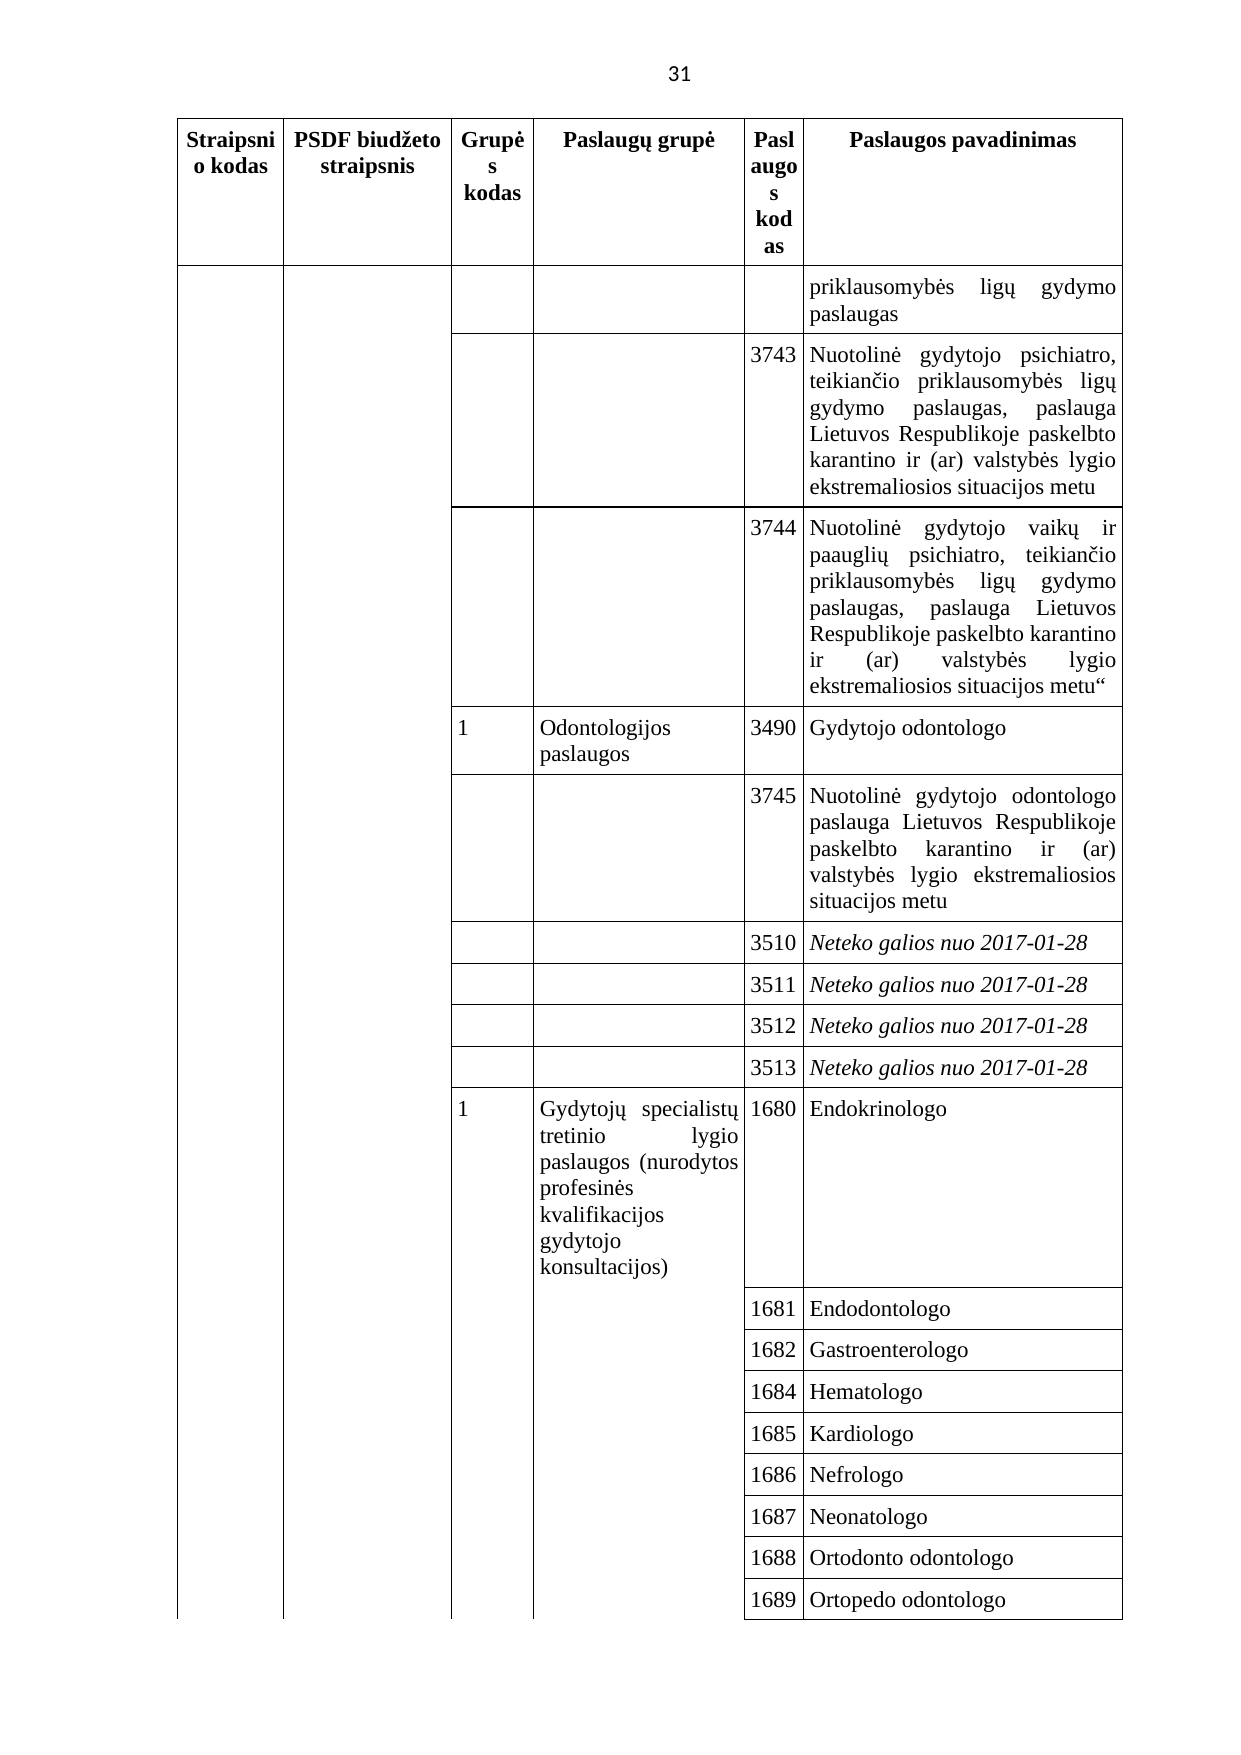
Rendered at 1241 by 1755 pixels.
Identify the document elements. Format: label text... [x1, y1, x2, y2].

table_cell [534, 775, 744, 921]
table_cell [284, 1004, 451, 1046]
table_cell [534, 508, 744, 706]
table_cell [452, 1287, 533, 1328]
table_cell [452, 1047, 533, 1087]
table_cell 1686 [745, 1454, 803, 1495]
table_cell [178, 1578, 283, 1619]
table_cell Neonatologo [804, 1496, 1122, 1536]
table_header Paslaugų grupė [534, 119, 744, 265]
table_cell Nefrologo [804, 1454, 1122, 1495]
table_cell 1 [452, 707, 533, 774]
table_cell 1684 [745, 1371, 803, 1412]
table_cell Endodontologo [804, 1288, 1122, 1328]
table_cell [178, 774, 283, 921]
table_cell [284, 1287, 451, 1328]
table_cell [452, 334, 533, 506]
table_cell [284, 1370, 451, 1412]
table_cell [534, 1370, 744, 1412]
table_cell [534, 1453, 744, 1495]
table_cell [534, 1495, 744, 1536]
table_cell Neteko galios nuo 2017-01-28 [804, 1047, 1122, 1087]
table_cell [534, 1329, 744, 1370]
table_cell 3743 [745, 334, 803, 506]
table_cell [284, 921, 451, 962]
table_cell [178, 266, 283, 333]
table_cell [284, 1453, 451, 1495]
table_cell 3511 [745, 964, 803, 1004]
table_cell [284, 706, 451, 774]
table_cell Gastroenterologo [804, 1330, 1122, 1370]
table_header Straipsnio kodas [178, 119, 283, 265]
table_cell [178, 921, 283, 962]
table_cell [534, 1578, 744, 1619]
table_cell 1682 [745, 1330, 803, 1370]
table_cell [534, 922, 744, 962]
table_cell [284, 1046, 451, 1087]
table_cell [284, 333, 451, 506]
table_cell 1 [452, 1088, 533, 1287]
table_cell Neteko galios nuo 2017-01-28 [804, 964, 1122, 1004]
table_cell [452, 266, 533, 333]
table_cell [452, 1578, 533, 1619]
table_cell [284, 1495, 451, 1536]
table_cell [452, 922, 533, 962]
table_cell [452, 964, 533, 1004]
table_cell [178, 1536, 283, 1578]
table_cell [534, 266, 744, 333]
table_cell [452, 1005, 533, 1046]
table_cell [745, 266, 803, 333]
table_cell 3510 [745, 922, 803, 962]
table_cell [178, 1370, 283, 1412]
table_cell [284, 1329, 451, 1370]
table_cell [178, 1087, 283, 1287]
table_cell Nuotolinė gydytojo odontologo paslauga Lietuvos Respublikoje paskelbto karantino ir (ar) valstybės lygio ekstremaliosios situacijos metu [804, 775, 1122, 921]
table_cell [534, 1412, 744, 1453]
table_cell [534, 1005, 744, 1046]
table_cell 1681 [745, 1288, 803, 1328]
table_cell Ortopedo odontologo [804, 1579, 1122, 1619]
table_cell [178, 1412, 283, 1453]
table_header Paslaugos kodas [745, 119, 803, 265]
table_cell [284, 1087, 451, 1287]
table_cell 1689 [745, 1579, 803, 1619]
table_cell [534, 1047, 744, 1087]
table_cell [178, 1329, 283, 1370]
table_header PSDF biudžeto straipsnis [284, 119, 451, 265]
table_cell Neteko galios nuo 2017-01-28 [804, 1005, 1122, 1046]
table_cell 3513 [745, 1047, 803, 1087]
table_cell [178, 506, 283, 706]
table_cell [178, 333, 283, 506]
table_cell Endokrinologo [804, 1088, 1122, 1287]
table_cell [452, 1536, 533, 1578]
table_cell [178, 963, 283, 1004]
table_cell [178, 1453, 283, 1495]
table_cell [284, 506, 451, 706]
table_cell 1688 [745, 1537, 803, 1578]
table_cell Gydytojo odontologo [804, 707, 1122, 774]
table_cell priklausomybės ligų gydymo paslaugas [804, 266, 1122, 333]
table_cell Nuotolinė gydytojo psichiatro, teikiančio priklausomybės ligų gydymo paslaugas, paslauga Lietuvos Respublikoje paskelbto karantino ir (ar) valstybės lygio ekstremaliosios situacijos metu [804, 334, 1122, 506]
table_cell Hematologo [804, 1371, 1122, 1412]
table_cell 1685 [745, 1413, 803, 1453]
table_header Paslaugos pavadinimas [804, 119, 1122, 265]
table_cell [534, 334, 744, 506]
table_cell 3745 [745, 775, 803, 921]
table_cell Ortodonto odontologo [804, 1537, 1122, 1578]
table_cell [452, 508, 533, 706]
table_cell [534, 964, 744, 1004]
table_cell [284, 1536, 451, 1578]
table_cell 3744 [745, 508, 803, 706]
table_cell 3512 [745, 1005, 803, 1046]
table_cell Neteko galios nuo 2017-01-28 [804, 922, 1122, 962]
table_cell [178, 1046, 283, 1087]
table_cell Nuotolinė gydytojo vaikų ir paauglių psichiatro, teikiančio priklausomybės ligų gydymo paslaugas, paslauga Lietuvos Respublikoje paskelbto karantino ir (ar) valstybės lygio ekstremaliosios situacijos metu“ [804, 508, 1122, 706]
table_cell [284, 266, 451, 333]
table_cell [178, 1495, 283, 1536]
table_cell [452, 1412, 533, 1453]
table_cell [452, 1329, 533, 1370]
table_cell [452, 1495, 533, 1536]
table_header Grupės kodas [452, 119, 533, 265]
table_cell [284, 963, 451, 1004]
table_cell [534, 1536, 744, 1578]
table_cell 1687 [745, 1496, 803, 1536]
table_cell [284, 1412, 451, 1453]
table_cell [178, 706, 283, 774]
table_cell [284, 1578, 451, 1619]
table_cell Odontologijos paslaugos [534, 707, 744, 774]
table_cell [178, 1004, 283, 1046]
table_cell [452, 775, 533, 921]
table_cell [452, 1370, 533, 1412]
table_cell [178, 1287, 283, 1328]
table_cell Kardiologo [804, 1413, 1122, 1453]
table_cell 1680 [745, 1088, 803, 1287]
table_cell [534, 1287, 744, 1328]
table_cell 3490 [745, 707, 803, 774]
table_cell [284, 774, 451, 921]
table_cell Gydytojų specialistų tretinio lygio paslaugos (nurodytos profesinės kvalifikacijos gydytojo konsultacijos) [534, 1088, 744, 1287]
table_cell [452, 1453, 533, 1495]
